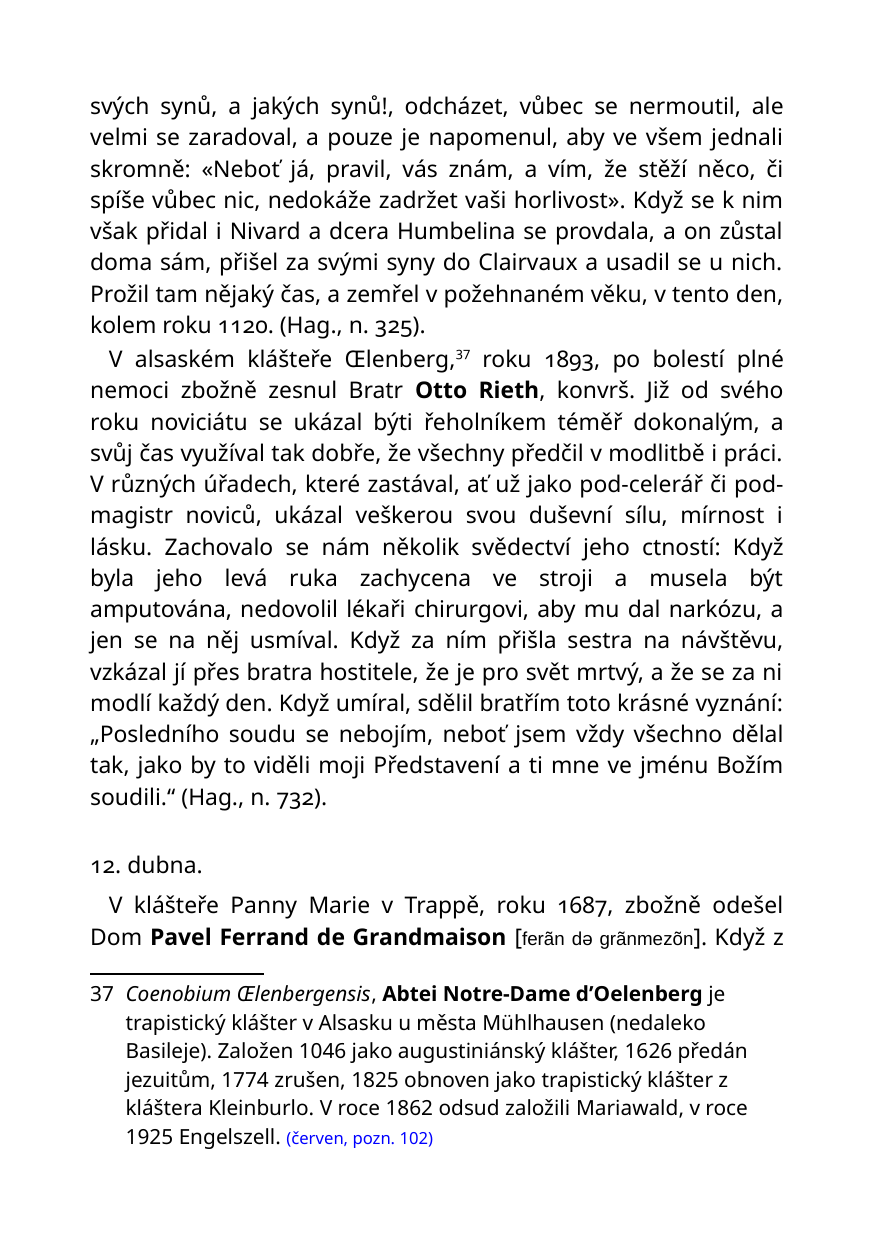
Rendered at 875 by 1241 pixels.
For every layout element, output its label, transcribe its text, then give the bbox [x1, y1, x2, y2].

text 12. dubna. [90, 849, 784, 880]
text V klášteře Panny Marie v Trappě, roku 1687, zbožně odešel Dom Pavel Ferrand de Grandmaison [ferãn də grãnmezõn]. Když z [90, 889, 784, 952]
text V alsaském klášteře Œlenberg, roku 1893, po bolestí plné nemoci zbožně zesnul Bratr Otto Rieth, konvrš. Již od svého roku noviciátu se ukázal býti řeholníkem téměř dokonalým, a svůj čas využíval tak dobře, že všechny předčil v modlitbě i práci. V různých úřadech, které zastával, ať už jako pod-celerář či pod-magistr noviců, ukázal veškerou svou duševní sílu, mírnost i lásku. Zachovalo se nám několik svědectví jeho ctností: Když byla jeho levá ruka zachycena ve stroji a musela být amputována, nedovolil lékaři chirurgovi, aby mu dal narkózu, a jen se na něj usmíval. Když za ním přišla sestra na návštěvu, vzkázal jí přes bratra hostitele, že je pro svět mrtvý, a že se za ni modlí každý den. Když umíral, sdělil bratřím toto krásné vyznání: „Posledního soudu se nebojím, neboť jsem vždy všechno dělal tak, jako by to viděli moji Představení a ti mne ve jménu Božím soudili.“ (Hag., n. 732). [90, 343, 784, 812]
text svých synů, a jakých synů!, odcházet, vůbec se nermoutil, ale velmi se zaradoval, a pouze je napomenul, aby ve všem jednali skromně: «Neboť já, pravil, vás znám, a vím, že stěží něco, či spíše vůbec nic, nedokáže zadržet vaši horlivost». Když se k nim však přidal i Nivard a dcera Humbelina se provdala, a on zůstal doma sám, přišel za svými syny do Clairvaux a usadil se u nich. Prožil tam nějaký čas, a zemřel v požehnaném věku, v tento den, kolem roku 1120. (Hag., n. 325). [90, 90, 784, 340]
text Coenobium Œlenbergensis, Abtei Notre-Dame d’Oelenberg je trapistický klášter v Alsasku u města Mühlhausen (nedaleko Basileje). Založen 1046 jako augustiniánský klášter, 1626 předán jezuitům, 1774 zrušen, 1825 obnoven jako trapistický klášter z kláštera Kleinburlo. V roce 1862 odsud založili Mariawald, v roce 1925 Engelszell. (červen, pozn. 102) [90, 979, 784, 1150]
